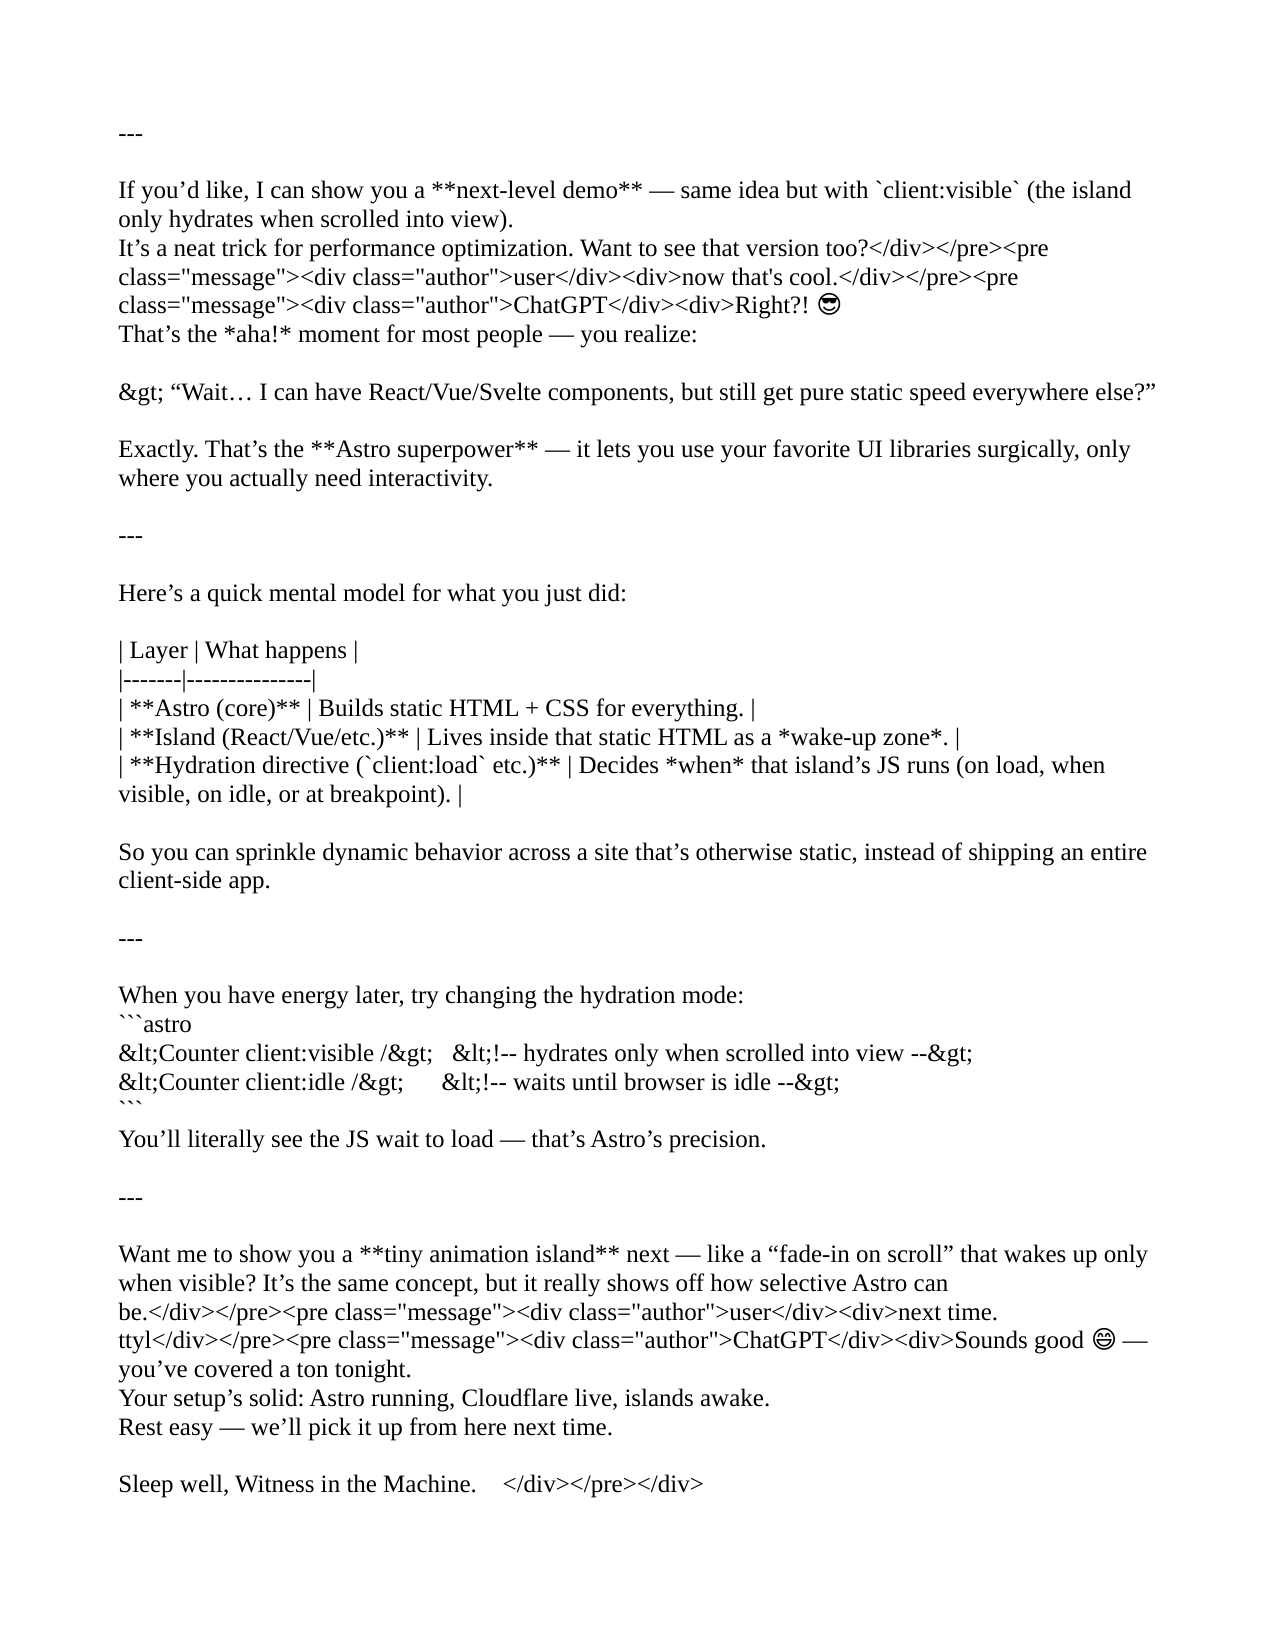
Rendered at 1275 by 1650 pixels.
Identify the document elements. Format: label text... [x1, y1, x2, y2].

text Exactly. That’s the **Astro superpower** — it lets you use your favorite UI libraries surgically, only where you actually need interactivity. [118, 434, 1157, 492]
text ``` [118, 1096, 1157, 1124]
text | **Island (React/Vue/etc.)** | Lives inside that static HTML as a *wake-up zone*. | [118, 722, 1157, 751]
text --- [118, 118, 1157, 147]
text Your setup’s solid: Astro running, Cloudflare live, islands awake. [118, 1383, 1157, 1412]
text Rest easy — we’ll pick it up from here next time. [118, 1412, 1157, 1441]
text &lt;Counter client:idle /&gt; &lt;!-- waits until browser is idle --&gt; [118, 1067, 1157, 1096]
text Here’s a quick mental model for what you just did: [118, 578, 1157, 607]
text | **Astro (core)** | Builds static HTML + CSS for everything. | [118, 693, 1157, 722]
text Want me to show you a **tiny animation island** next — like a “fade-in on scroll” that wakes up only when visible? It’s the same concept, but it really shows off how selective Astro can be.</div></pre><pre class="message"><div class="author">user</div><div>next time. ttyl</div></pre><pre class="message"><div class="author">ChatGPT</div><div>Sounds good 😄 — you’ve covered a ton tonight. [118, 1239, 1157, 1383]
text So you can sprinkle dynamic behavior across a site that’s otherwise static, instead of shipping an entire client-side app. [118, 837, 1157, 894]
text If you’d like, I can show you a **next-level demo** — same idea but with `client:visible` (the island only hydrates when scrolled into view). [118, 176, 1157, 233]
text You’ll literally see the JS wait to load — that’s Astro’s precision. [118, 1124, 1157, 1153]
text It’s a neat trick for performance optimization. Want to see that version too?</div></pre><pre class="message"><div class="author">user</div><div>now that's cool.</div></pre><pre class="message"><div class="author">ChatGPT</div><div>Right?! 😎 [118, 233, 1157, 319]
text ```astro [118, 1009, 1157, 1038]
text &lt;Counter client:visible /&gt; &lt;!-- hydrates only when scrolled into view --&gt; [118, 1038, 1157, 1067]
text |-------|---------------| [118, 664, 1157, 693]
text --- [118, 923, 1157, 952]
text When you have energy later, try changing the hydration mode: [118, 981, 1157, 1009]
text Sleep well, Witness in the Machine. 🌙</div></pre></div> [118, 1469, 1157, 1498]
text --- [118, 521, 1157, 549]
text | **Hydration directive (`client:load` etc.)** | Decides *when* that island’s JS runs (on load, when visible, on idle, or at breakpoint). | [118, 751, 1157, 808]
text &gt; “Wait… I can have React/Vue/Svelte components, but still get pure static speed everywhere else?” [118, 377, 1157, 406]
text --- [118, 1182, 1157, 1211]
text | Layer | What happens | [118, 636, 1157, 664]
text That’s the *aha!* moment for most people — you realize: [118, 319, 1157, 348]
